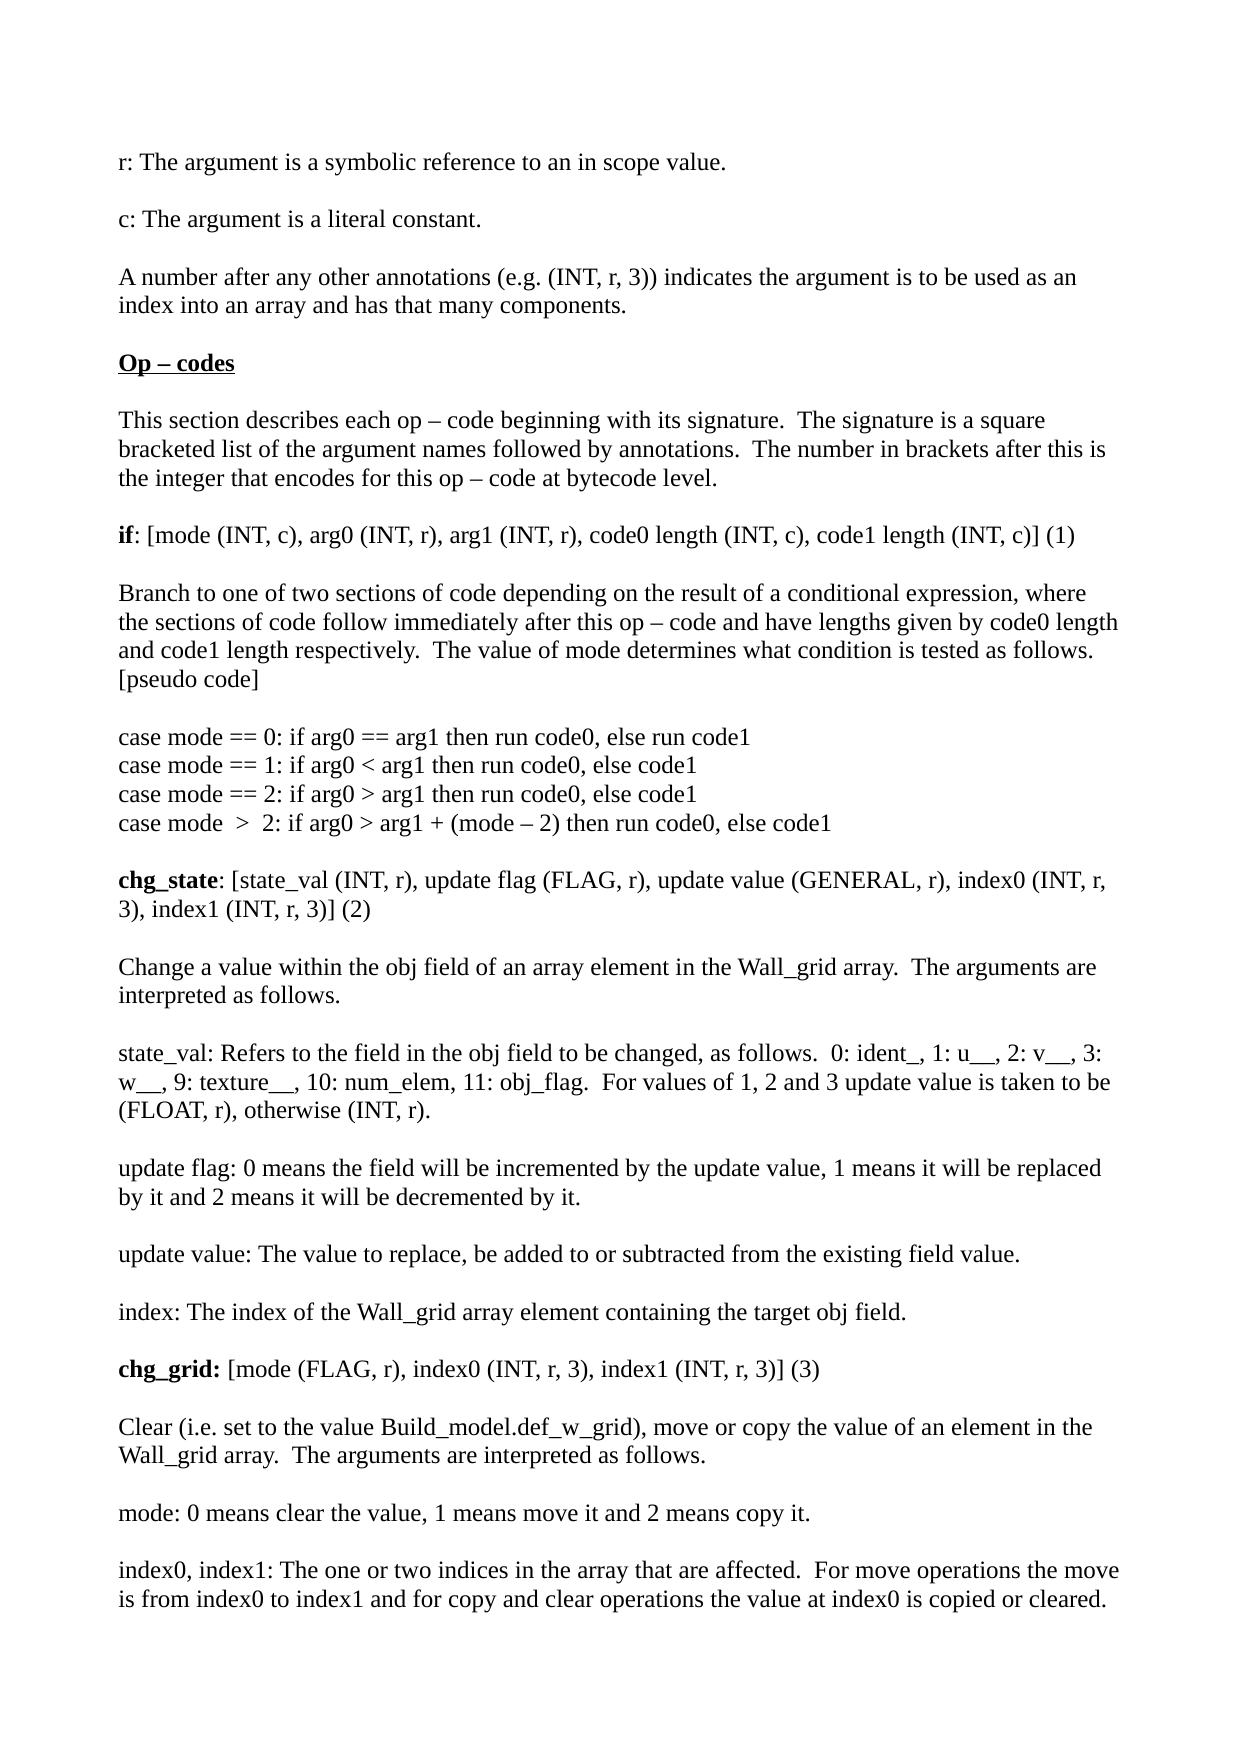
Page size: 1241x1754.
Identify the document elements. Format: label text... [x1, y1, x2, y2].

text case mode == 2: if arg0 > arg1 then run code0, else code1 [118, 779, 1122, 808]
text case mode > 2: if arg0 > arg1 + (mode – 2) then run code0, else code1 [118, 808, 1122, 837]
text update value: The value to replace, be added to or subtracted from the existing field value. [118, 1239, 1122, 1268]
text chg_grid: [mode (FLAG, r), index0 (INT, r, 3), index1 (INT, r, 3)] (3) [118, 1354, 1122, 1383]
text state_val: Refers to the field in the obj field to be changed, as follows. 0: ident_, 1: u__, 2: v__, 3: w__, 9: texture__, 10: num_elem, 11: obj_flag. For values of 1, 2 and 3 update value is taken to be (FLOAT, r), otherwise (INT, r). [118, 1038, 1122, 1124]
text r: The argument is a symbolic reference to an in scope value. [118, 147, 1122, 176]
text index0, index1: The one or two indices in the array that are affected. For move operations the move is from index0 to index1 and for copy and clear operations the value at index0 is copied or cleared. [118, 1556, 1122, 1613]
text c: The argument is a literal constant. [118, 204, 1122, 233]
text mode: 0 means clear the value, 1 means move it and 2 means copy it. [118, 1498, 1122, 1527]
text if: [mode (INT, c), arg0 (INT, r), arg1 (INT, r), code0 length (INT, c), code1 length (INT, c)] (1) [118, 521, 1122, 549]
text case mode == 0: if arg0 == arg1 then run code0, else run code1 [118, 722, 1122, 751]
text Clear (i.e. set to the value Build_model.def_w_grid), move or copy the value of an element in the Wall_grid array. The arguments are interpreted as follows. [118, 1412, 1122, 1469]
text case mode == 1: if arg0 < arg1 then run code0, else code1 [118, 751, 1122, 779]
text Op – codes [118, 348, 1122, 377]
text update flag: 0 means the field will be incremented by the update value, 1 means it will be replaced by it and 2 means it will be decremented by it. [118, 1153, 1122, 1211]
text Branch to one of two sections of code depending on the result of a conditional expression, where the sections of code follow immediately after this op – code and have lengths given by code0 length and code1 length respectively. The value of mode determines what condition is tested as follows. [pseudo code] [118, 578, 1122, 693]
text A number after any other annotations (e.g. (INT, r, 3)) indicates the argument is to be used as an index into an array and has that many components. [118, 262, 1122, 319]
text Change a value within the obj field of an array element in the Wall_grid array. The arguments are interpreted as follows. [118, 952, 1122, 1009]
text chg_state: [state_val (INT, r), update flag (FLAG, r), update value (GENERAL, r), index0 (INT, r, 3), index1 (INT, r, 3)] (2) [118, 866, 1122, 923]
text index: The index of the Wall_grid array element containing the target obj field. [118, 1297, 1122, 1326]
text This section describes each op – code beginning with its signature. The signature is a square bracketed list of the argument names followed by annotations. The number in brackets after this is the integer that encodes for this op – code at bytecode level. [118, 406, 1122, 492]
